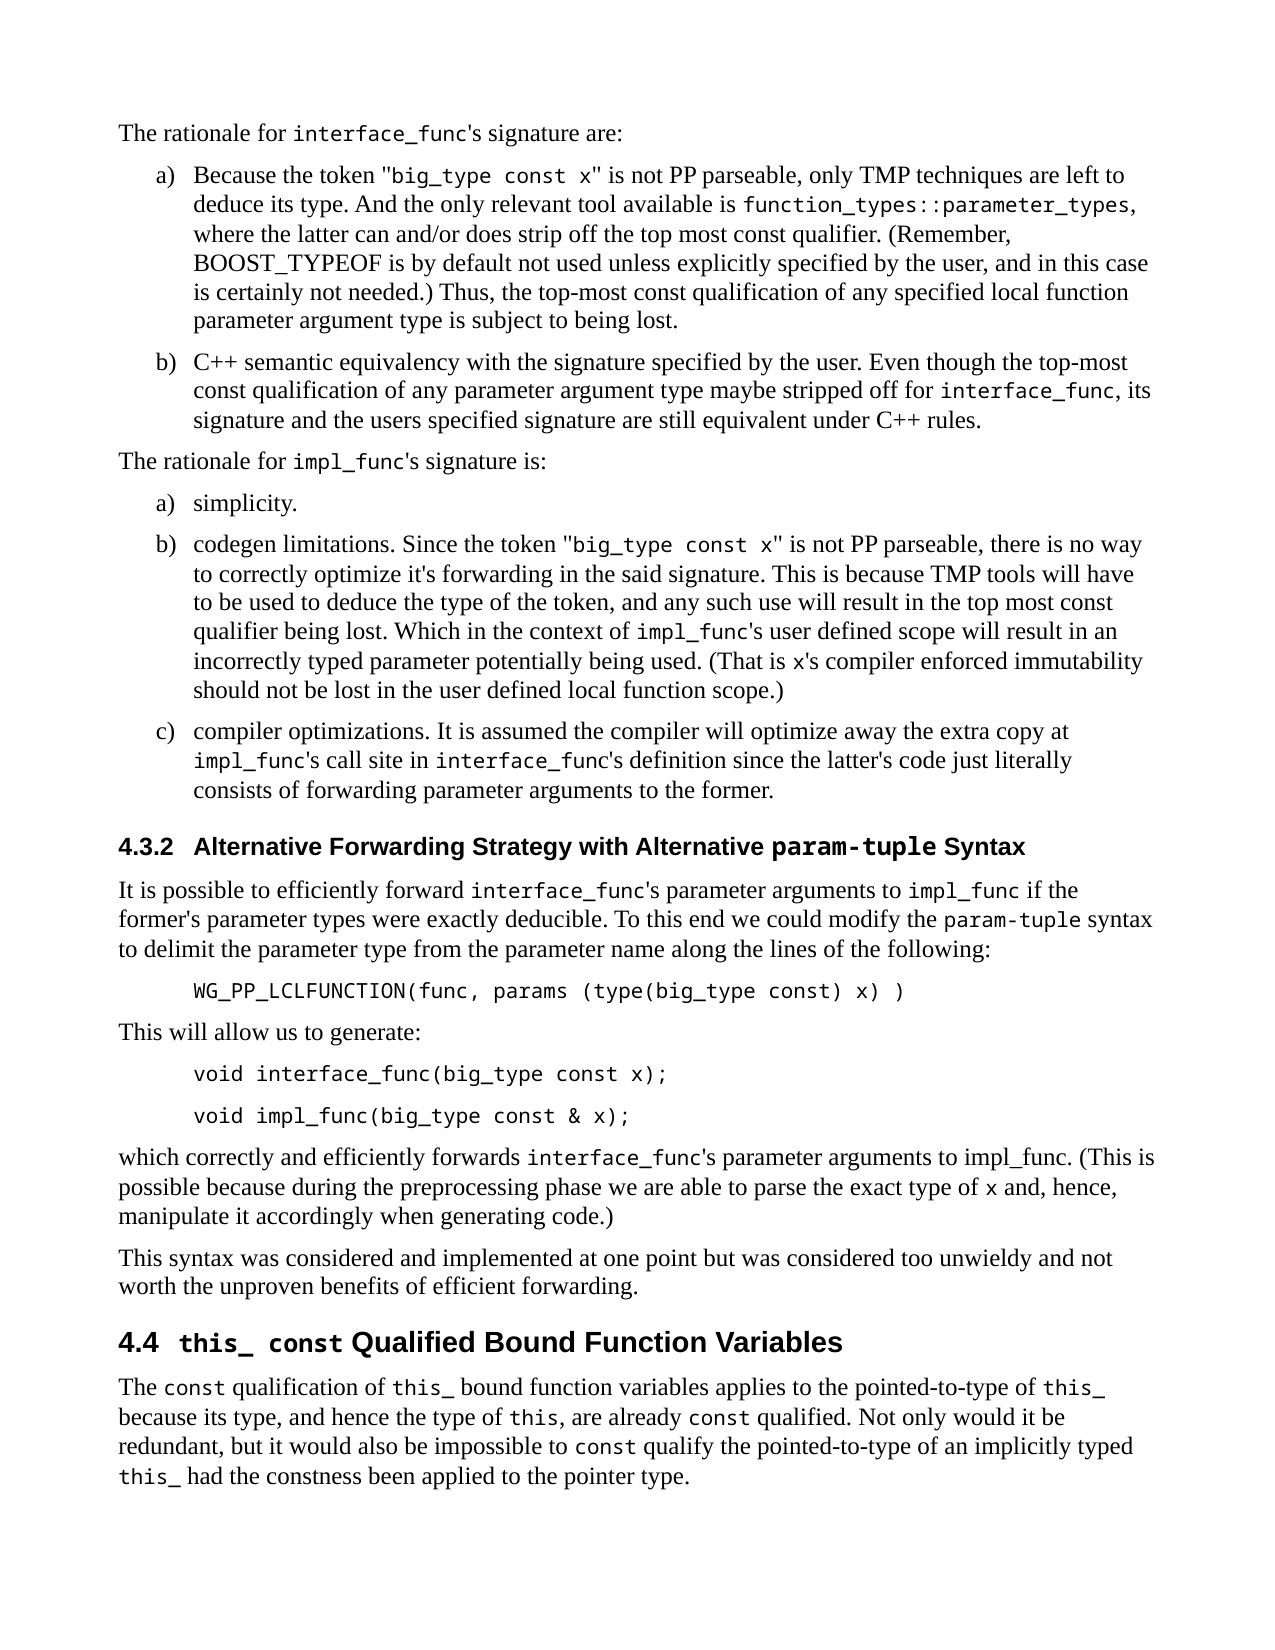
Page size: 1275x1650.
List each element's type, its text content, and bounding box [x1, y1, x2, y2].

list compiler optimizations. It is assumed the compiler will optimize away the extra copy at impl_func's call site in interface_func's definition since the latter's code just literally consists of forwarding parameter arguments to the former. [156, 716, 1157, 803]
text The const qualification of this_ bound function variables applies to the pointed-to-type of this_ because its type, and hence the type of this, are already const qualified. Not only would it be redundant, but it would also be impossible to const qualify the pointed-to-type of an implicitly typed this_ had the constness been applied to the pointer type. [118, 1372, 1157, 1490]
text The rationale for impl_func's signature is: [118, 446, 1157, 476]
list simplicity. [156, 488, 1157, 517]
list codegen limitations. Since the token "big_type const x" is not PP parseable, there is no way to correctly optimize it's forwarding in the said signature. This is because TMP tools will have to be used to deduce the type of the token, and any such use will result in the top most const qualifier being lost. Which in the context of impl_func's user defined scope will result in an incorrectly typed parameter potentially being used. (That is x's compiler enforced immutability should not be lost in the user defined local function scope.) [156, 529, 1157, 704]
text This syntax was considered and implemented at one point but was considered too unwieldy and not worth the unproven benefits of efficient forwarding. [118, 1243, 1157, 1300]
text This will allow us to generate: [118, 1017, 1157, 1046]
text The rationale for interface_func's signature are: [118, 118, 1157, 148]
text void impl_func(big_type const & x); [118, 1100, 1157, 1130]
text It is possible to efficiently forward interface_func's parameter arguments to impl_func if the former's parameter types were exactly deducible. To this end we could modify the param-tuple syntax to delimit the parameter type from the parameter name along the lines of the following: [118, 875, 1157, 963]
subtitle Alternative Forwarding Strategy with Alternative param-tuple Syntax [118, 828, 1157, 862]
text void interface_func(big_type const x); [118, 1058, 1157, 1088]
text which correctly and efficiently forwards interface_func's parameter arguments to impl_func. (This is possible because during the preprocessing phase we are able to parse the exact type of x and, hence, manipulate it accordingly when generating code.) [118, 1142, 1157, 1230]
subtitle this_ const Qualified Bound Function Variables [118, 1325, 1157, 1360]
list C++ semantic equivalency with the signature specified by the user. Even though the top-most const qualification of any parameter argument type maybe stripped off for interface_func, its signature and the users specified signature are still equivalent under C++ rules. [156, 347, 1157, 433]
text WG_PP_LCLFUNCTION(func, params (type(big_type const) x) ) [118, 975, 1157, 1005]
list Because the token "big_type const x" is not PP parseable, only TMP techniques are left to deduce its type. And the only relevant tool available is function_types::parameter_types, where the latter can and/or does strip off the top most const qualifier. (Remember, BOOST_TYPEOF is by default not used unless explicitly specified by the user, and in this case is certainly not needed.) Thus, the top-most const qualification of any specified local function parameter argument type is subject to being lost. [156, 160, 1157, 334]
